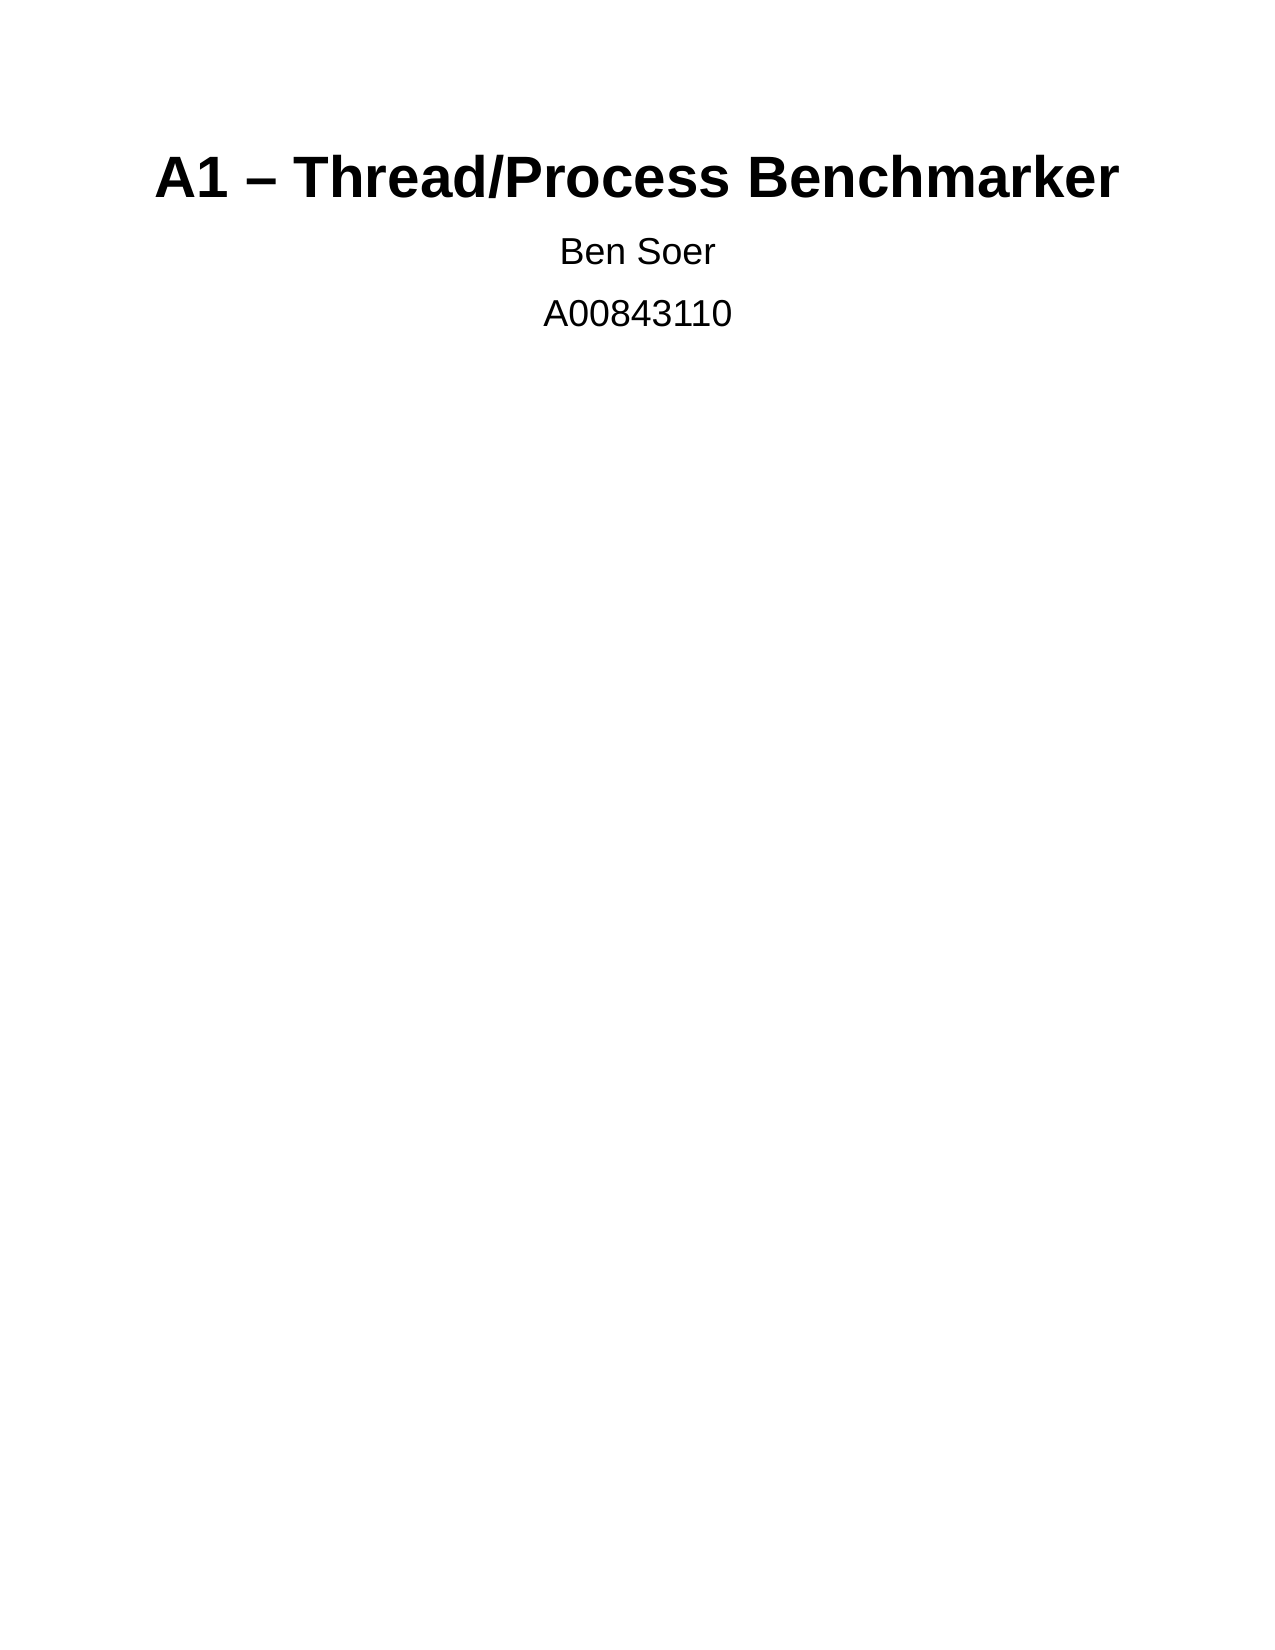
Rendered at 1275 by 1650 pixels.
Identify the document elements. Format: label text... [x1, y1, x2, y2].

subtitle A00843110 [118, 291, 1157, 334]
subtitle Ben Soer [118, 229, 1157, 272]
title A1 – Thread/Process Benchmarker [118, 143, 1157, 210]
